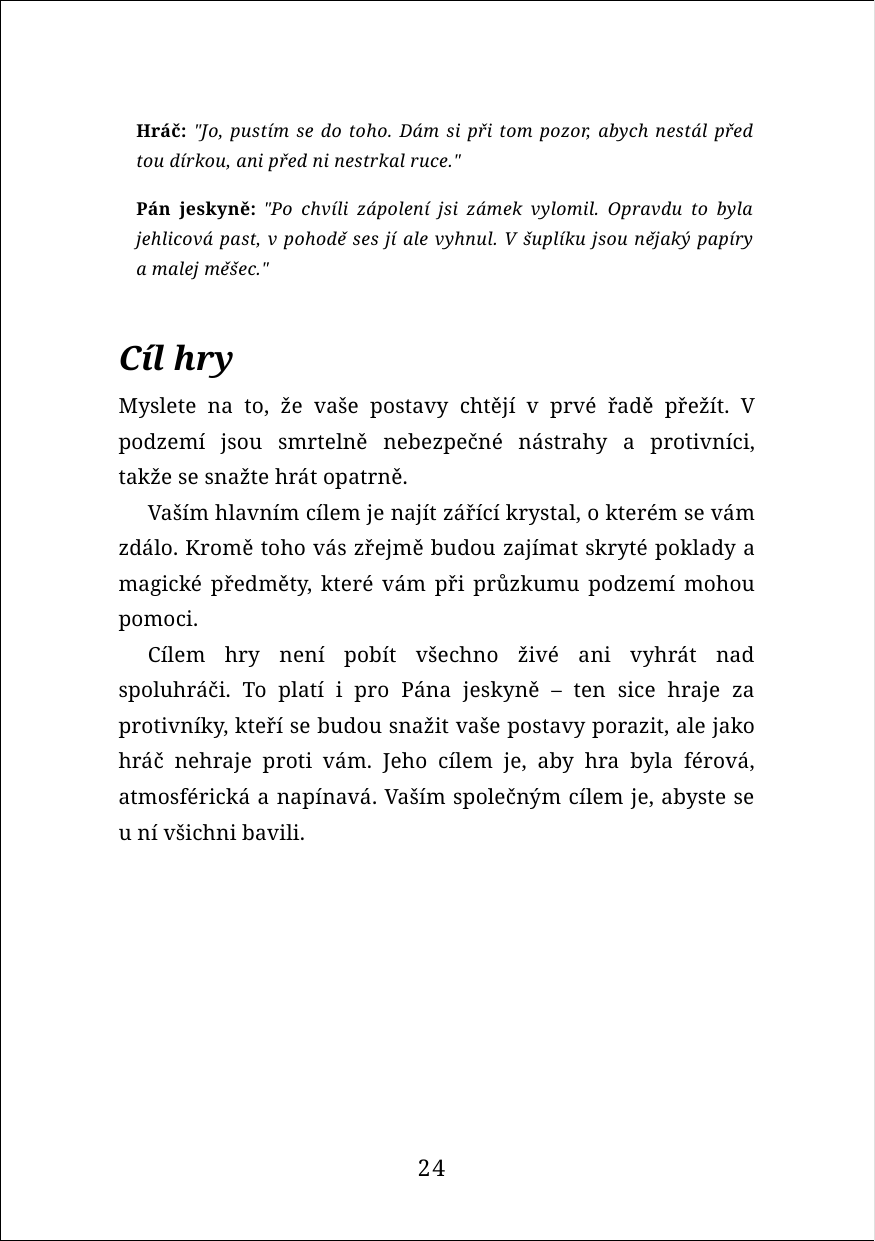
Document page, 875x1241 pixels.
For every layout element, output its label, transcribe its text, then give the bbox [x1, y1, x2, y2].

text Hráč: "Jo, pustím se do toho. Dám si při tom pozor, abych nestál před tou dírkou, ani před ni nestrkal ruce." [136, 118, 756, 173]
subtitle Cíl hry [118, 334, 756, 380]
text Pán jeskyně: "Po chvíli zápolení jsi zámek vylomil. Opravdu to byla jehlicová past, v pohodě ses jí ale vyhnul. V šuplíku jsou nějaký papíry a malej měšec." [136, 196, 756, 281]
text Myslete na to, že vaše postavy chtějí v prvé řadě přežít. V podzemí jsou smrtelně nebezpečné nástrahy a protivníci, takže se snažte hrát opatrně. Vaším hlavním cílem je najít zářící krystal, o kterém se vám zdálo. Kromě toho vás zřejmě budou zajímat skryté poklady a magické předměty, které vám při průzkumu podzemí mohou pomoci. Cílem hry není pobít všechno živé ani vyhrát nad spoluhráči. To platí i pro Pána jeskyně – ten sice hraje za protivníky, kteří se budou snažit vaše postavy porazit, ale jako hráč nehraje proti vám. Jeho cílem je, aby hra byla férová, atmosférická a napínavá. Vaším společným cílem je, abyste se u ní všichni bavili. [118, 391, 756, 846]
